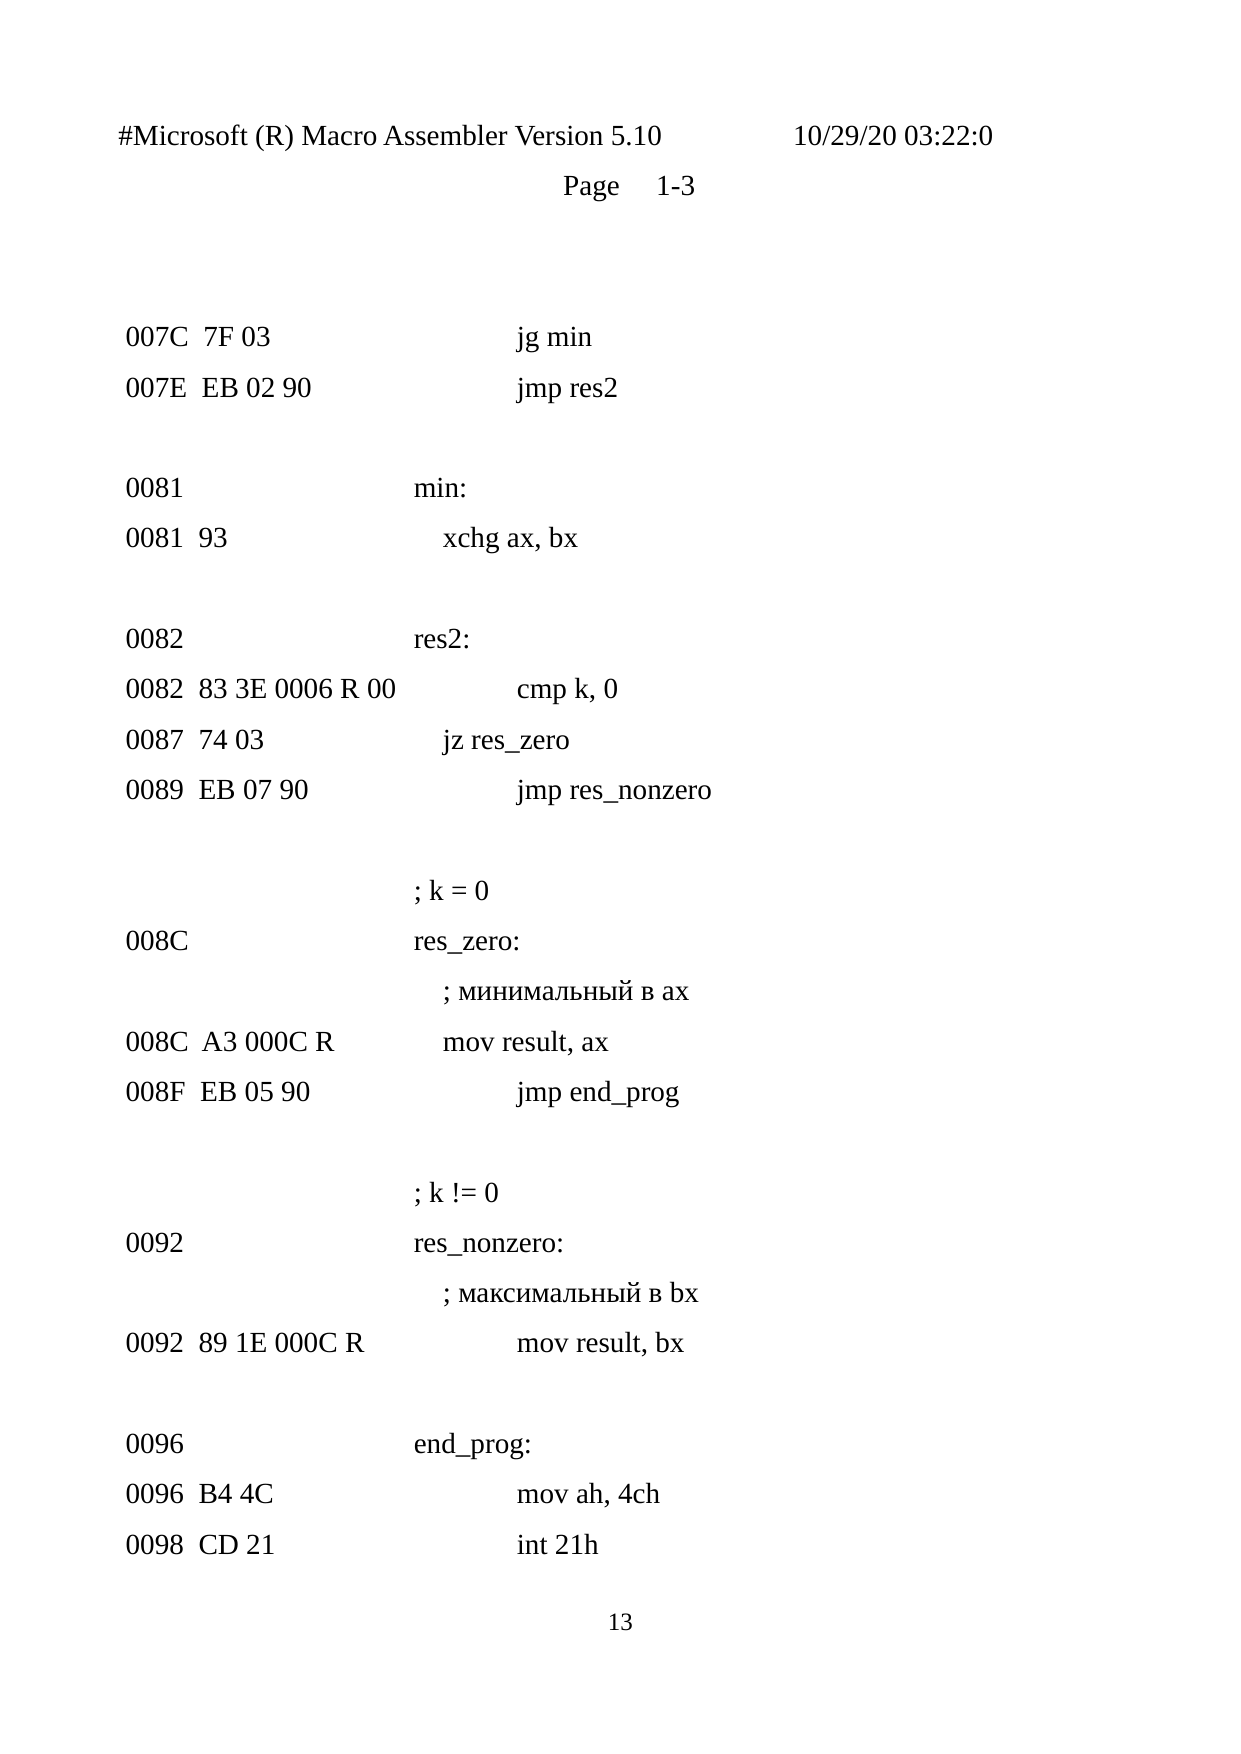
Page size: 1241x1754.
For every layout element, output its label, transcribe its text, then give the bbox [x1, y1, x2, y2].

text 0081 min: [118, 470, 1122, 504]
text ; минимальный в ax [118, 973, 1122, 1007]
text 008C res_zero: [118, 923, 1122, 957]
text 0082 res2: [118, 621, 1122, 655]
text 0092 89 1E 000C R mov result, bx [118, 1326, 1122, 1359]
text Page 1-3 [118, 168, 1122, 202]
text 008C A3 000C R mov result, ax [118, 1024, 1122, 1057]
text 0098 CD 21 int 21h [118, 1527, 1122, 1560]
text 0087 74 03 jz res_zero [118, 722, 1122, 755]
text 007C 7F 03 jg min [118, 319, 1122, 353]
text ; максимальный в bx [118, 1275, 1122, 1309]
text 0081 93 xchg ax, bx [118, 521, 1122, 554]
text 0082 83 3E 0006 R 00 cmp k, 0 [118, 672, 1122, 705]
text #Microsoft (R) Macro Assembler Version 5.10 10/29/20 03:22:0 [118, 118, 1122, 152]
text ; k = 0 [118, 873, 1122, 906]
text 007E EB 02 90 jmp res2 [118, 370, 1122, 403]
text 0089 EB 07 90 jmp res_nonzero [118, 772, 1122, 806]
text ; k != 0 [118, 1175, 1122, 1208]
text 0096 end_prog: [118, 1426, 1122, 1460]
text 008F EB 05 90 jmp end_prog [118, 1074, 1122, 1108]
text 0096 B4 4C mov ah, 4ch [118, 1477, 1122, 1510]
text 0092 res_nonzero: [118, 1225, 1122, 1258]
